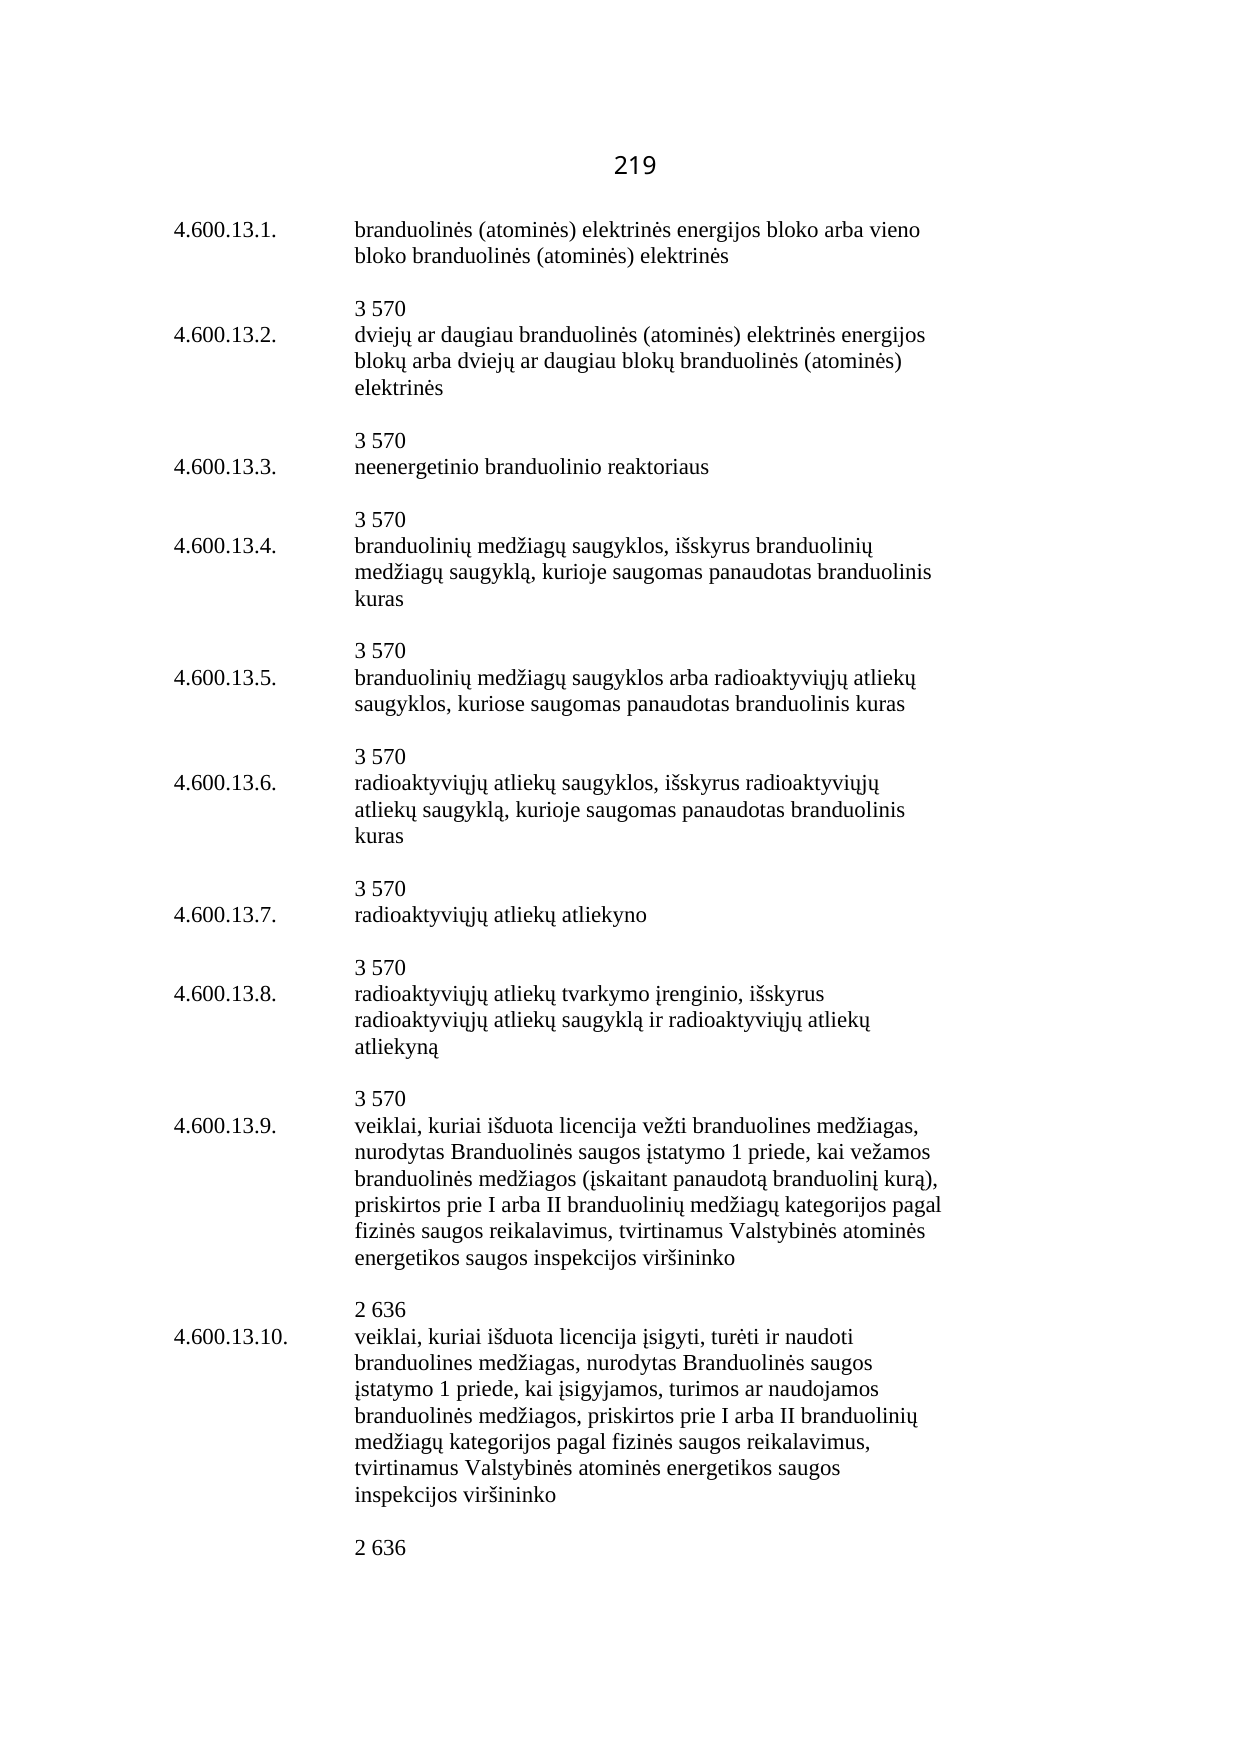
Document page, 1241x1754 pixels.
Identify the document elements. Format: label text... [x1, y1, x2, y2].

text 4.600.13.7. radioaktyviųjų atliekų atliekyno 3 570 [174, 901, 945, 980]
text 4.600.13.4. branduolinių medžiagų saugyklos, išskyrus branduolinių medžiagų saugyklą, kurioje saugomas panaudotas branduolinis kuras 3 570 [174, 532, 945, 664]
text 4.600.13.9. veiklai, kuriai išduota licencija vežti branduolines medžiagas, nurodytas Branduolinės saugos įstatymo 1 priede, kai vežamos branduolinės medžiagos (įskaitant panaudotą branduolinį kurą), priskirtos prie I arba II branduolinių medžiagų kategorijos pagal fizinės saugos reikalavimus, tvirtinamus Valstybinės atominės energetikos saugos inspekcijos viršininko 2 636 [174, 1112, 945, 1323]
text 4.600.13.3. neenergetinio branduolinio reaktoriaus 3 570 [174, 453, 945, 532]
text 4.600.13.6. radioaktyviųjų atliekų saugyklos, išskyrus radioaktyviųjų atliekų saugyklą, kurioje saugomas panaudotas branduolinis kuras 3 570 [174, 769, 945, 901]
text 4.600.13.2. dviejų ar daugiau branduolinės (atominės) elektrinės energijos blokų arba dviejų ar daugiau blokų branduolinės (atominės) elektrinės 3 570 [174, 321, 945, 453]
text 4.600.13.1. branduolinės (atominės) elektrinės energijos bloko arba vieno bloko branduolinės (atominės) elektrinės 3 570 [174, 216, 945, 321]
text 4.600.13.10. veiklai, kuriai išduota licencija įsigyti, turėti ir naudoti branduolines medžiagas, nurodytas Branduolinės saugos įstatymo 1 priede, kai įsigyjamos, turimos ar naudojamos branduolinės medžiagos, priskirtos prie I arba II branduolinių medžiagų kategorijos pagal fizinės saugos reikalavimus, tvirtinamus Valstybinės atominės energetikos saugos inspekcijos viršininko 2 636 [174, 1323, 945, 1560]
text 4.600.13.8. radioaktyviųjų atliekų tvarkymo įrenginio, išskyrus radioaktyviųjų atliekų saugyklą ir radioaktyviųjų atliekų atliekyną 3 570 [174, 980, 945, 1112]
text 4.600.13.5. branduolinių medžiagų saugyklos arba radioaktyviųjų atliekų saugyklos, kuriose saugomas panaudotas branduolinis kuras 3 570 [174, 664, 945, 769]
